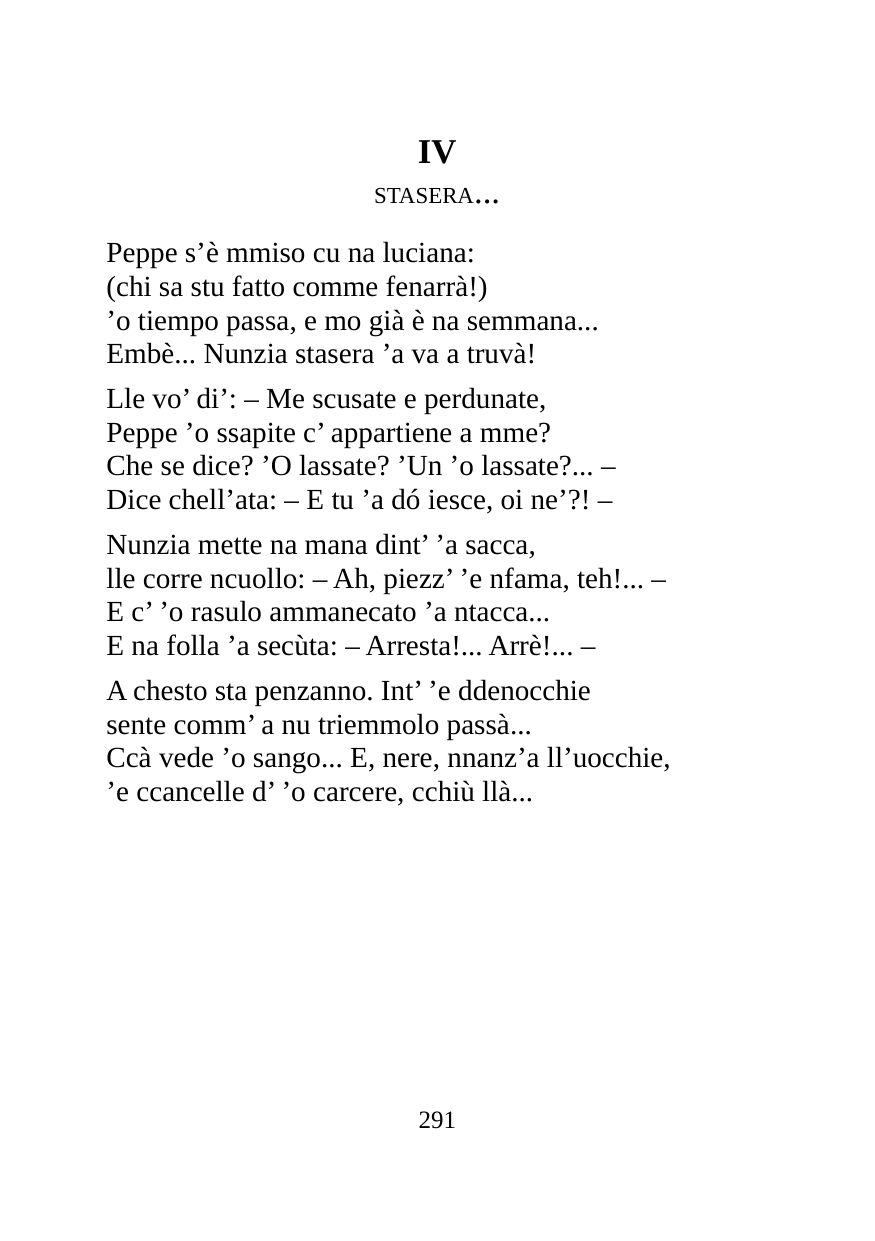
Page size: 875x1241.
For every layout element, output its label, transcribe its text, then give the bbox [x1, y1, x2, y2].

text E c’ ’o rasulo ammanecato ’a ntacca... [106, 594, 768, 628]
text (chi sa stu fatto comme fenarrà!) [106, 269, 768, 303]
text lle corre ncuollo: – Ah, piezz’ ’e nfama, teh!... – [106, 561, 768, 594]
text Nunzia mette na mana dint’ ’a sacca, [106, 527, 768, 561]
text Embè... Nunzia stasera ’a va a truvà! [106, 336, 768, 370]
text ’o tiempo passa, e mo già è na semmana... [106, 303, 768, 336]
subtitle IV stasera... [106, 131, 768, 211]
text Peppe ’o ssapite c’ appartiene a mme? [106, 415, 768, 448]
text Che se dice? ’O lassate? ’Un ’o lassate?... – [106, 448, 768, 482]
text Ccà vede ’o sango... E, nere, nnanz’a ll’uocchie, [106, 740, 768, 774]
text Peppe s’è mmiso cu na luciana: [106, 236, 768, 269]
text Dice chell’ata: – E tu ’a dó iesce, oi ne’?! – [106, 482, 768, 516]
text Lle vo’ di’: – Me scusate e perdunate, [106, 381, 768, 415]
text sente comm’ a nu triemmolo passà... [106, 707, 768, 740]
text E na folla ’a secùta: – Arresta!... Arrè!... – [106, 628, 768, 662]
text ’e ccancelle d’ ’o carcere, cchiù llà... [106, 774, 768, 807]
text A chesto sta penzanno. Int’ ’e ddenocchie [106, 673, 768, 707]
